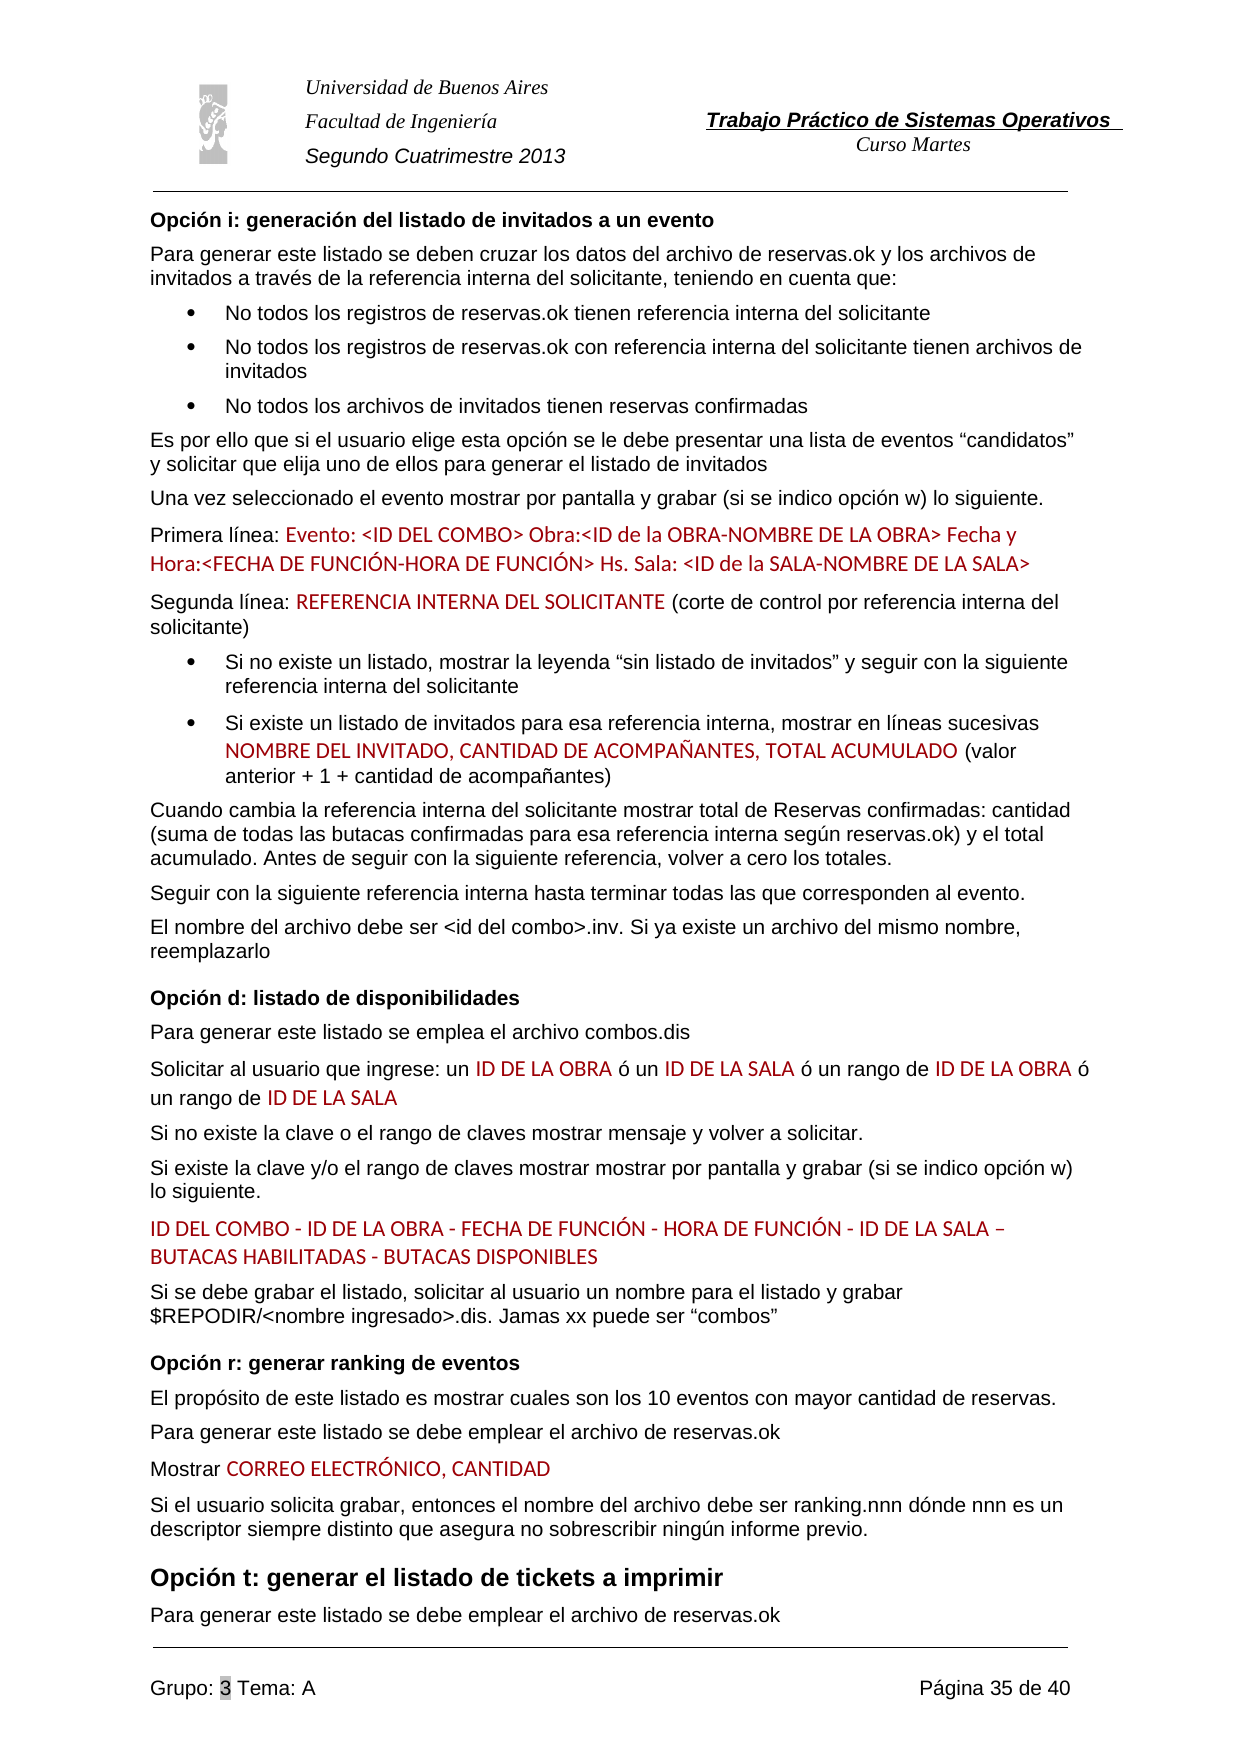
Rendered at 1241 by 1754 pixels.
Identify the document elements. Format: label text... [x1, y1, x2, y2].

list Si no existe un listado, mostrar la leyenda “sin listado de invitados” y seguir con la siguiente referencia interna del solicitante [187, 649, 1090, 697]
list No todos los registros de reservas.ok con referencia interna del solicitante tienen archivos de invitados [187, 335, 1090, 383]
text Para generar este listado se debe emplear el archivo de reservas.ok [150, 1420, 1090, 1444]
text ID DEL COMBO - ID DE LA OBRA - FECHA DE FUNCIÓN - HORA DE FUNCIÓN - ID DE LA SALA – BUTACAS HABILITADAS - BUTACAS DISPONIBLES [150, 1214, 1090, 1270]
list No todos los registros de reservas.ok tienen referencia interna del solicitante [187, 301, 1090, 324]
picture [198, 82, 231, 166]
text Segunda línea: REFERENCIA INTERNA DEL SOLICITANTE (corte de control por referencia interna del solicitante) [150, 587, 1090, 639]
text Opción t: generar el listado de tickets a imprimir [150, 1563, 1090, 1592]
text Opción r: generar ranking de eventos [150, 1351, 1090, 1375]
text Una vez seleccionado el evento mostrar por pantalla y grabar (si se indico opción w) lo siguiente. [150, 486, 1090, 510]
text Mostrar CORREO ELECTRÓNICO, CANTIDAD [150, 1454, 1090, 1482]
text Seguir con la siguiente referencia interna hasta terminar todas las que corresponden al evento. [150, 881, 1090, 904]
text Si el usuario solicita grabar, entonces el nombre del archivo debe ser ranking.nnn dónde nnn es un descriptor siempre distinto que asegura no sobrescribir ningún informe previo. [150, 1493, 1090, 1541]
text Opción i: generación del listado de invitados a un evento [150, 208, 1090, 232]
text El nombre del archivo debe ser <id del combo>.inv. Si ya existe un archivo del mismo nombre, reemplazarlo [150, 915, 1090, 963]
text Para generar este listado se debe emplear el archivo de reservas.ok [150, 1603, 1090, 1627]
list No todos los archivos de invitados tienen reservas confirmadas [187, 393, 1090, 417]
text Cuando cambia la referencia interna del solicitante mostrar total de Reservas confirmadas: cantidad (suma de todas las butacas confirmadas para esa referencia interna según reservas.ok) y el total acumulado. Antes de seguir con la siguiente referencia, volver a cero los totales. [150, 798, 1090, 870]
text Opción d: listado de disponibilidades [150, 986, 1090, 1010]
text Es por ello que si el usuario elige esta opción se le debe presentar una lista de eventos “candidatos” y solicitar que elija uno de ellos para generar el listado de invitados [150, 428, 1090, 476]
text Primera línea: Evento: <ID DEL COMBO> Obra:<ID de la OBRA-NOMBRE DE LA OBRA> Fecha y Hora:<FECHA DE FUNCIÓN-HORA DE FUNCIÓN> Hs. Sala: <ID de la SALA-NOMBRE DE LA SALA> [150, 521, 1090, 577]
text Si no existe la clave o el rango de claves mostrar mensaje y volver a solicitar. [150, 1121, 1090, 1145]
list Si existe un listado de invitados para esa referencia interna, mostrar en líneas sucesivas NOMBRE DEL INVITADO, CANTIDAD DE ACOMPAÑANTES, TOTAL ACUMULADO (valor anterior + 1 + cantidad de acompañantes) [187, 708, 1090, 788]
text Para generar este listado se deben cruzar los datos del archivo de reservas.ok y los archivos de invitados a través de la referencia interna del solicitante, teniendo en cuenta que: [150, 242, 1090, 290]
text Para generar este listado se emplea el archivo combos.dis [150, 1020, 1090, 1044]
text Si se debe grabar el listado, solicitar al usuario un nombre para el listado y grabar $REPODIR/<nombre ingresado>.dis. Jamas xx puede ser “combos” [150, 1280, 1090, 1328]
text El propósito de este listado es mostrar cuales son los 10 eventos con mayor cantidad de reservas. [150, 1385, 1090, 1409]
text Si existe la clave y/o el rango de claves mostrar mostrar por pantalla y grabar (si se indico opción w) lo siguiente. [150, 1155, 1090, 1203]
text Solicitar al usuario que ingrese: un ID DE LA OBRA ó un ID DE LA SALA ó un rango de ID DE LA OBRA ó un rango de ID DE LA SALA [150, 1054, 1090, 1111]
